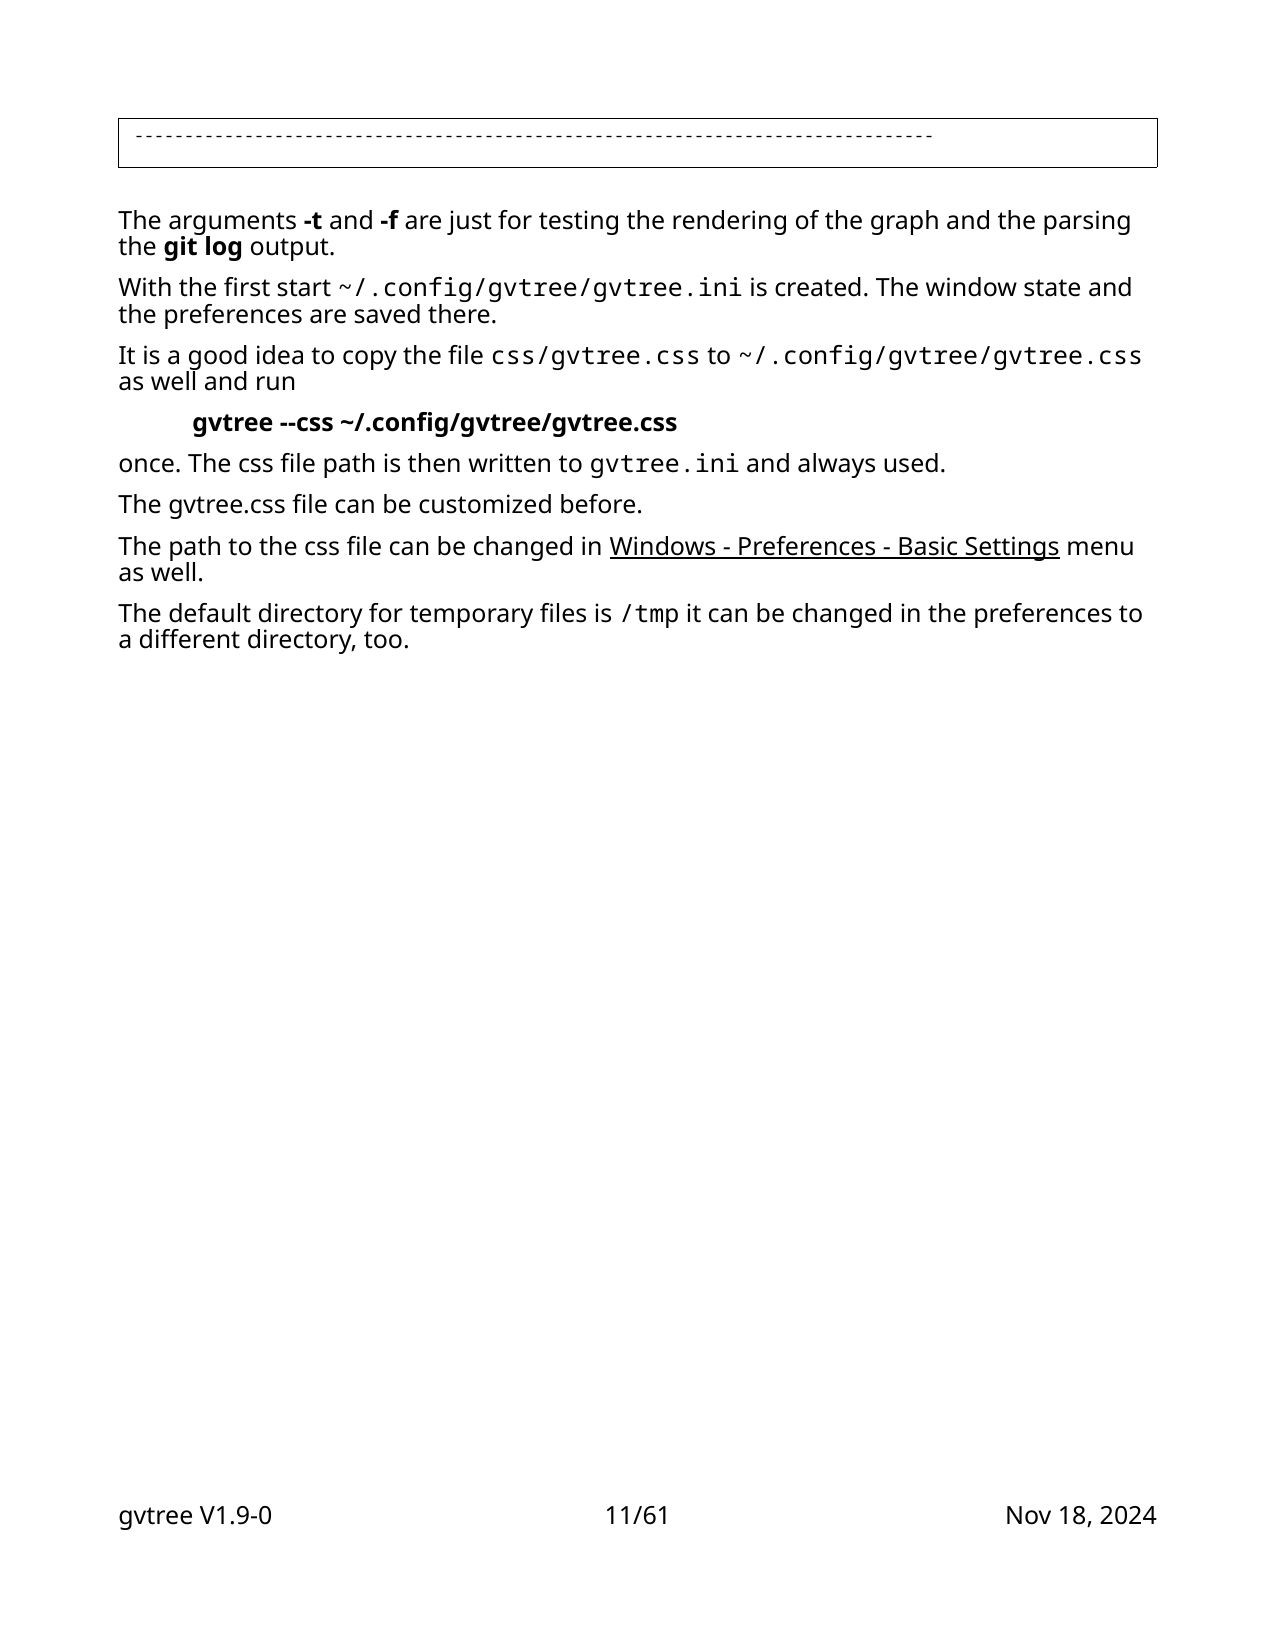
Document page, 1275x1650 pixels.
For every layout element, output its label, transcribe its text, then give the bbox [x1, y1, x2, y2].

text The gvtree.css file can be customized before. [118, 493, 1157, 519]
text The default directory for temporary files is /tmp it can be changed in the preferences to a different directory, too. [118, 601, 1157, 654]
text once. The css file path is then written to gvtree.ini and always used. [118, 452, 1157, 478]
text gvtree --css ~/.config/gvtree/gvtree.css [118, 411, 1157, 437]
table_header [119, 119, 1157, 167]
text The arguments -t and -f are just for testing the rendering of the graph and the parsing the git log output. [118, 208, 1157, 261]
text With the first start ~/.config/gvtree/gvtree.ini is created. The window state and the preferences are saved there. [118, 276, 1157, 328]
text The path to the css file can be changed in Windows - Preferences - Basic Settings menu as well. [118, 534, 1157, 587]
text It is a good idea to copy the file css/gvtree.css to ~/.config/gvtree/gvtree.css as well and run [118, 343, 1157, 396]
